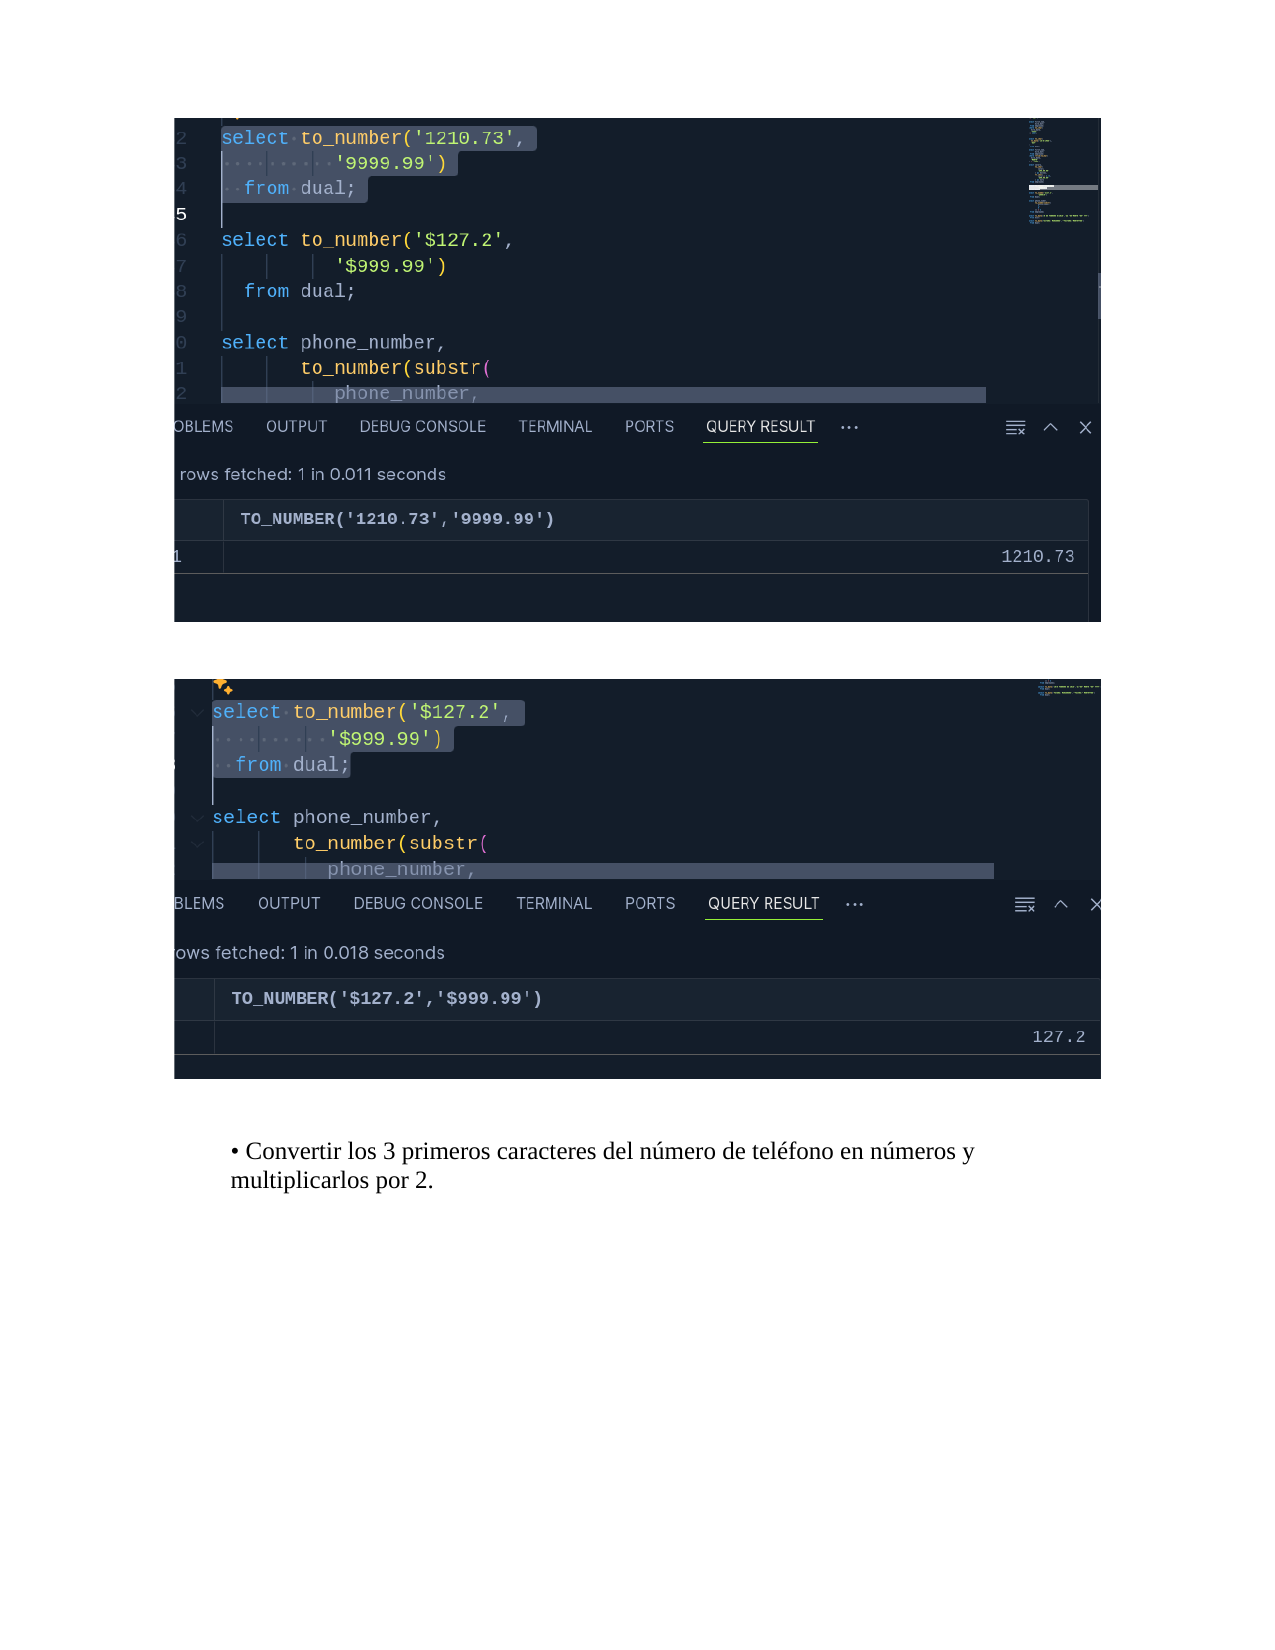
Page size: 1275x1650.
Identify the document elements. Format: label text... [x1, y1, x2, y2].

text • Convertir los 3 primeros caracteres del número de teléfono en números y [230, 1136, 1157, 1165]
text multiplicarlos por 2. [230, 1165, 1157, 1194]
picture [174, 118, 1101, 622]
picture [174, 679, 1101, 1079]
